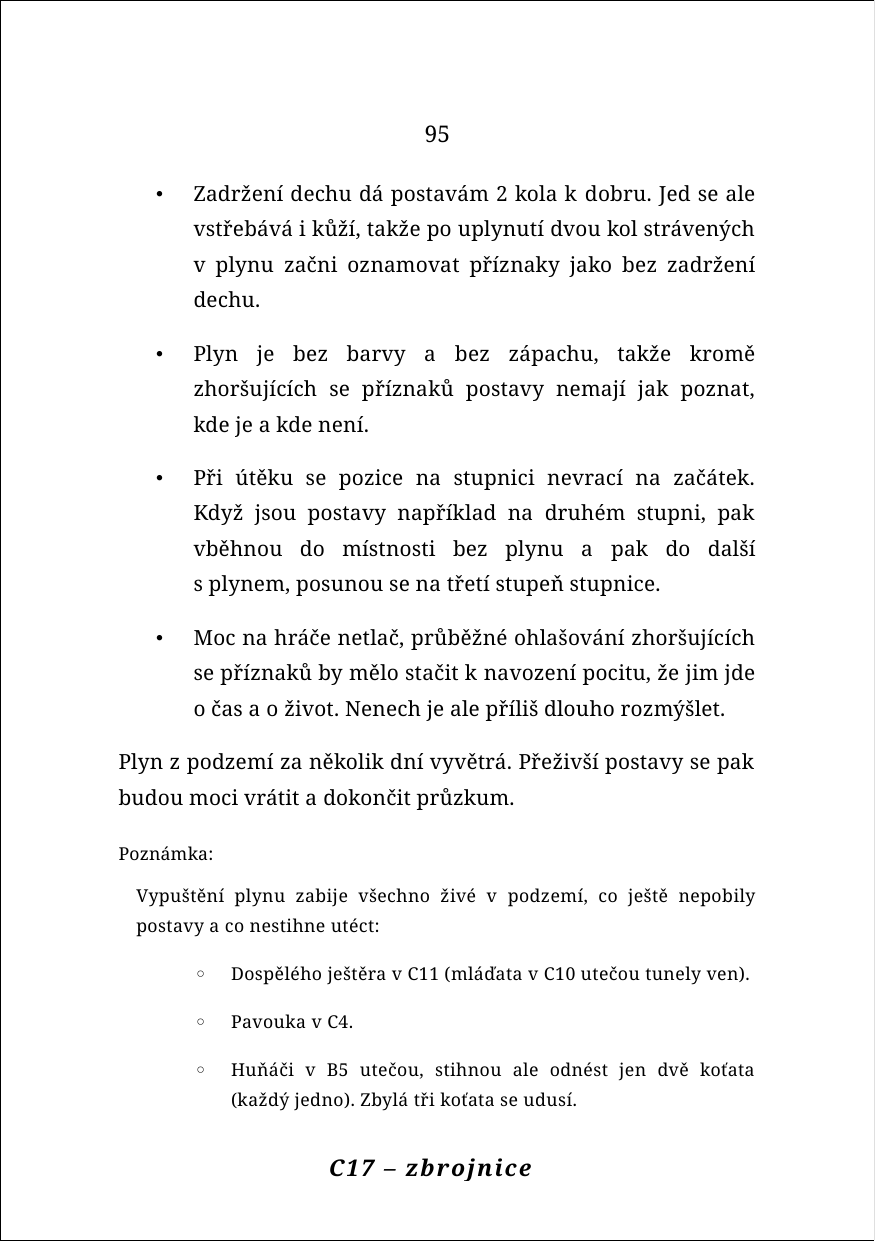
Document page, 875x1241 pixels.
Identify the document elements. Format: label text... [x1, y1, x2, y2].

list Plyn je bez barvy a⁠ bez zápachu, takže kromě zhoršujících se příznaků postavy nemají jak poznat, kde je a⁠ kde není. [156, 339, 756, 438]
list Při útěku se pozice na stupnici nevrací na začátek. Když jsou postavy například na druhém stupni, pak vběhnou do místnosti bez plynu a⁠ pak do další s⁠ plynem, posunou se na třetí stupeň stupnice. [156, 463, 756, 598]
text Poznámka: [118, 842, 756, 866]
list Moc na hráče netlač, průběžné ohlašování zhoršujících se příznaků by mělo stačit k⁠ navození pocitu, že jim jde o⁠ čas a⁠ o⁠ život. Nenech je ale příliš dlouho rozmýšlet. [156, 623, 756, 722]
text Vypuštění plynu zabije všechno živé v⁠ podzemí, co ještě nepobily postavy a⁠ co nestihne utéct: [136, 884, 756, 938]
list Pavouka v⁠ C4. [193, 1010, 756, 1034]
list Huňáči v⁠ B5 utečou, stihnou ale odnést jen dvě koťata (každý jedno). Zbylá tři koťata se udusí. [193, 1058, 756, 1112]
list Dospělého ještěra v⁠ C11 (mláďata v⁠ C10 utečou tunely ven). [193, 962, 756, 986]
list Zadržení dechu dá postavám 2 kola k⁠ dobru. Jed se ale vstřebává i⁠ kůží, takže po uplynutí dvou kol strávených v⁠ plynu začni oznamovat příznaky jako bez zadržení dechu. [156, 179, 756, 314]
text Plyn z⁠ podzemí za několik dní vyvětrá. Přeživší postavy se pak budou moci vrátit a⁠ dokončit průzkum. [118, 747, 756, 811]
